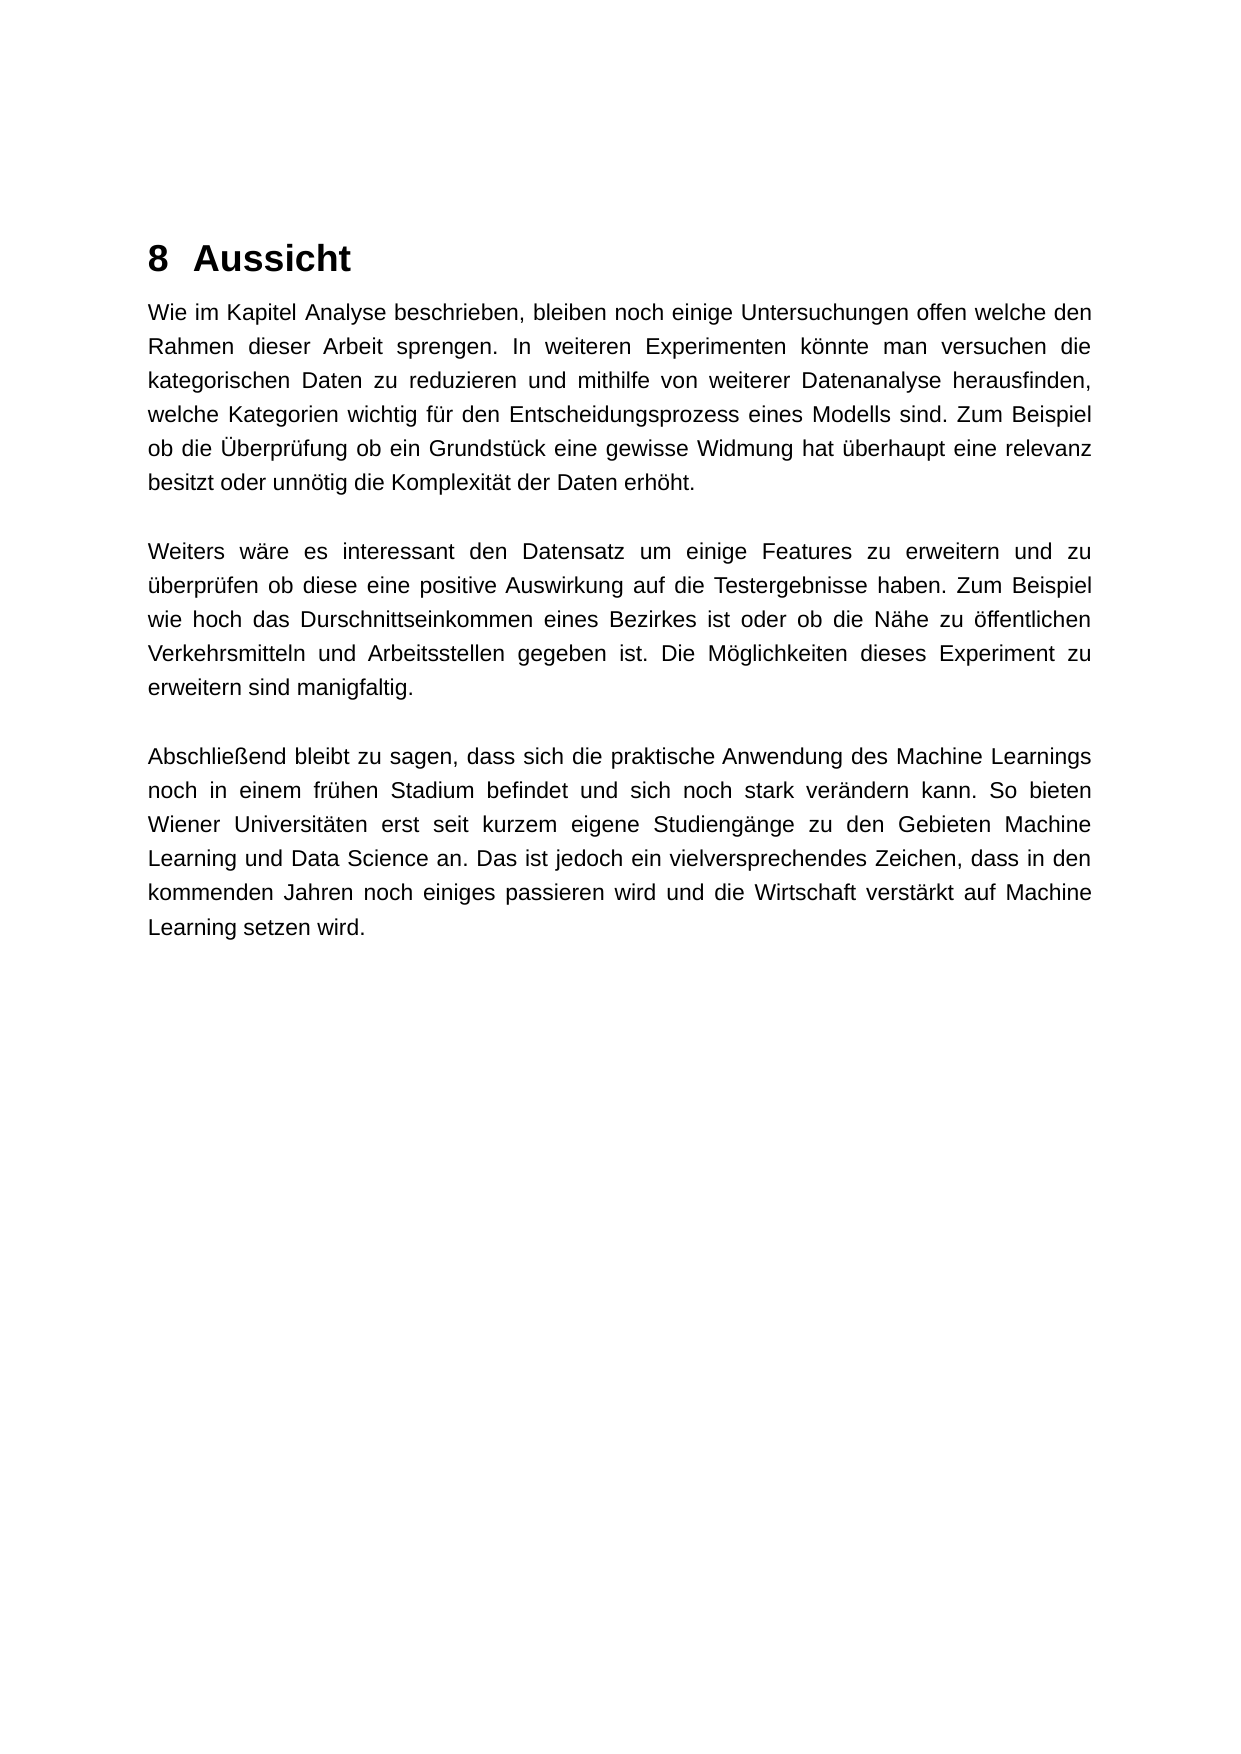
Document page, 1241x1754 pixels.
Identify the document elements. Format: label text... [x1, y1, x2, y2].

text Weiters wäre es interessant den Datensatz um einige Features zu erweitern und zu überprüfen ob diese eine positive Auswirkung auf die Testergebnisse haben. Zum Beispiel wie hoch das Durschnittseinkommen eines Bezirkes ist oder ob die Nähe zu öffentlichen Verkehrsmitteln und Arbeitsstellen gegeben ist. Die Möglichkeiten dieses Experiment zu erweitern sind manigfaltig. [148, 538, 1092, 701]
subtitle Aussicht [148, 236, 1092, 279]
text Abschließend bleibt zu sagen, dass sich die praktische Anwendung des Machine Learnings noch in einem frühen Stadium befindet und sich noch stark verändern kann. So bieten Wiener Universitäten erst seit kurzem eigene Studiengänge zu den Gebieten Machine Learning und Data Science an. Das ist jedoch ein vielversprechendes Zeichen, dass in den kommenden Jahren noch einiges passieren wird und die Wirtschaft verstärkt auf Machine Learning setzen wird. [148, 743, 1092, 940]
text Wie im Kapitel Analyse beschrieben, bleiben noch einige Untersuchungen offen welche den Rahmen dieser Arbeit sprengen. In weiteren Experimenten könnte man versuchen die kategorischen Daten zu reduzieren und mithilfe von weiterer Datenanalyse herausfinden, welche Kategorien wichtig für den Entscheidungsprozess eines Modells sind. Zum Beispiel ob die Überprüfung ob ein Grundstück eine gewisse Widmung hat überhaupt eine relevanz besitzt oder unnötig die Komplexität der Daten erhöht. [148, 298, 1092, 496]
